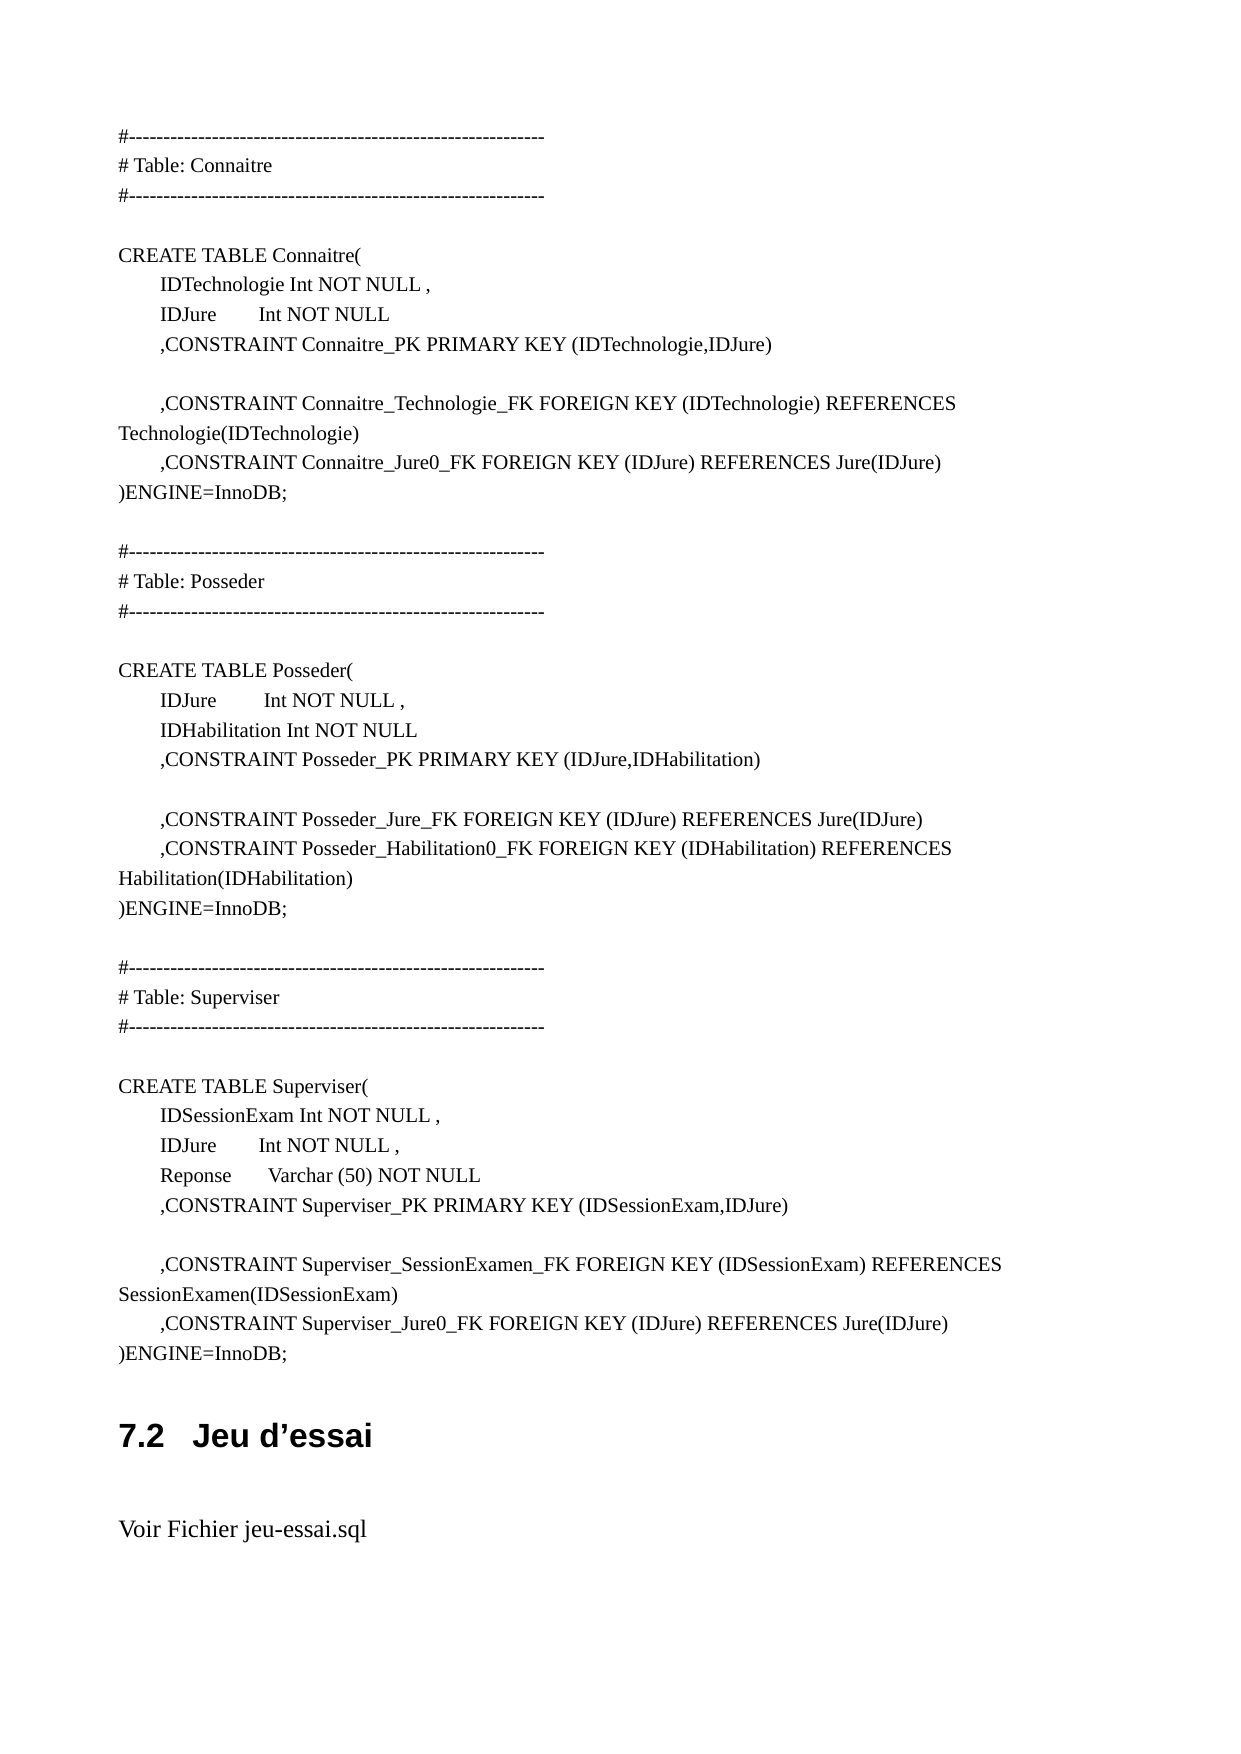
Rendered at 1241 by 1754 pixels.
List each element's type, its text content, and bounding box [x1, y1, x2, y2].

text ,CONSTRAINT Posseder_Habilitation0_FK FOREIGN KEY (IDHabilitation) REFERENCES Habilitation(IDHabilitation) [118, 831, 1122, 890]
text #------------------------------------------------------------ [118, 593, 1122, 623]
text IDHabilitation Int NOT NULL [118, 712, 1122, 742]
text ,CONSTRAINT Superviser_SessionExamen_FK FOREIGN KEY (IDSessionExam) REFERENCES SessionExamen(IDSessionExam) [118, 1246, 1122, 1306]
text ,CONSTRAINT Superviser_Jure0_FK FOREIGN KEY (IDJure) REFERENCES Jure(IDJure) [118, 1306, 1122, 1335]
text )ENGINE=InnoDB; [118, 890, 1122, 920]
text # Table: Connaitre [118, 148, 1122, 177]
text ,CONSTRAINT Connaitre_Technologie_FK FOREIGN KEY (IDTechnologie) REFERENCES Technologie(IDTechnologie) [118, 385, 1122, 445]
text CREATE TABLE Posseder( [118, 652, 1122, 682]
subtitle Jeu d’essai [118, 1416, 1122, 1454]
text )ENGINE=InnoDB; [118, 474, 1122, 504]
text #------------------------------------------------------------ [118, 118, 1122, 148]
text Voir Fichier jeu-essai.sql [118, 1514, 1122, 1543]
text CREATE TABLE Superviser( [118, 1068, 1122, 1098]
text #------------------------------------------------------------ [118, 1009, 1122, 1038]
text IDJure Int NOT NULL , [118, 1127, 1122, 1157]
text ,CONSTRAINT Posseder_Jure_FK FOREIGN KEY (IDJure) REFERENCES Jure(IDJure) [118, 801, 1122, 831]
text ,CONSTRAINT Connaitre_Jure0_FK FOREIGN KEY (IDJure) REFERENCES Jure(IDJure) [118, 445, 1122, 474]
text CREATE TABLE Connaitre( [118, 237, 1122, 267]
text )ENGINE=InnoDB; [118, 1335, 1122, 1365]
text ,CONSTRAINT Connaitre_PK PRIMARY KEY (IDTechnologie,IDJure) [118, 326, 1122, 356]
text ,CONSTRAINT Posseder_PK PRIMARY KEY (IDJure,IDHabilitation) [118, 742, 1122, 771]
text # Table: Superviser [118, 979, 1122, 1009]
text # Table: Posseder [118, 563, 1122, 593]
text IDJure Int NOT NULL [118, 296, 1122, 326]
text IDSessionExam Int NOT NULL , [118, 1098, 1122, 1127]
text #------------------------------------------------------------ [118, 949, 1122, 979]
text Reponse Varchar (50) NOT NULL [118, 1157, 1122, 1187]
text #------------------------------------------------------------ [118, 177, 1122, 207]
text ,CONSTRAINT Superviser_PK PRIMARY KEY (IDSessionExam,IDJure) [118, 1187, 1122, 1217]
text IDJure Int NOT NULL , [118, 682, 1122, 712]
text #------------------------------------------------------------ [118, 534, 1122, 563]
text IDTechnologie Int NOT NULL , [118, 267, 1122, 296]
